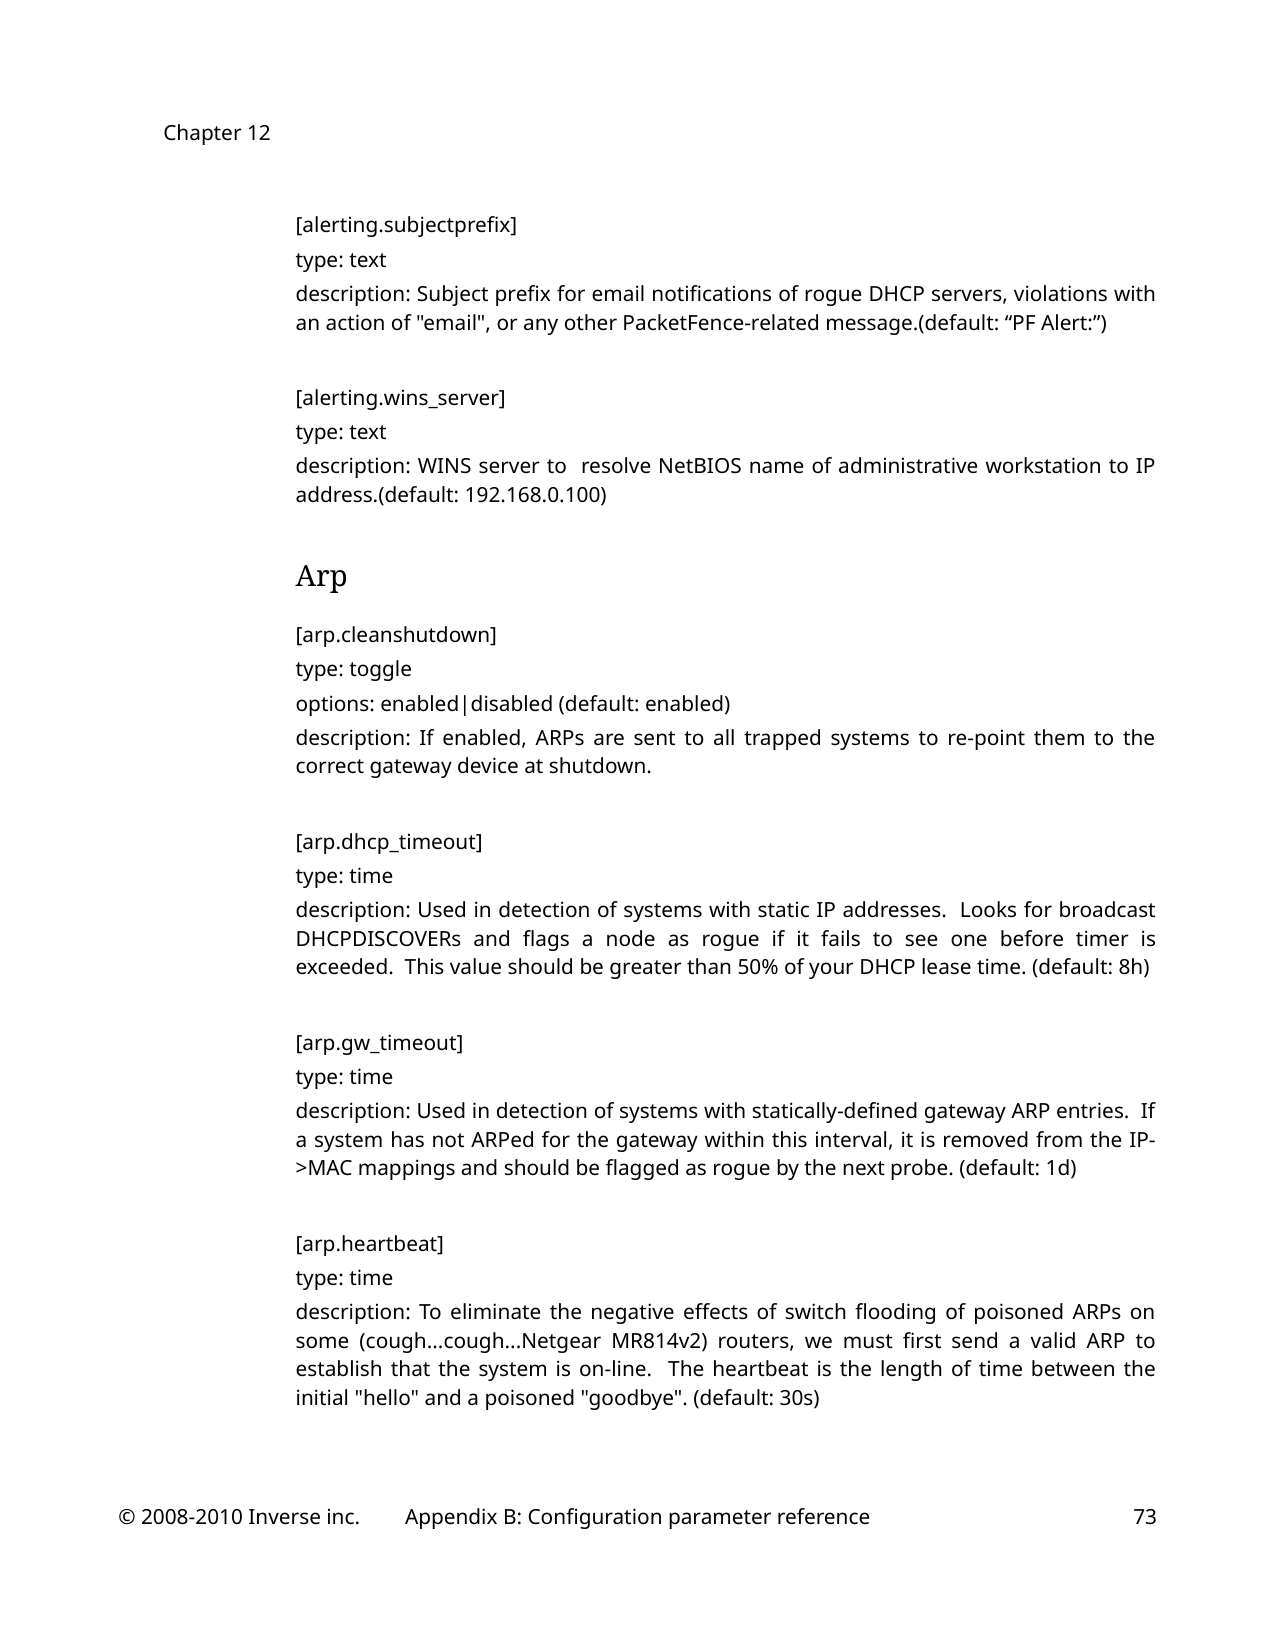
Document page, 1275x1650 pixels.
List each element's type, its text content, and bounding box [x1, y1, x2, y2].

text description: WINS server to resolve NetBIOS name of administrative workstation to IP address.(default: 192.168.0.100) [295, 452, 1157, 508]
text [arp.dhcp_timeout] [295, 827, 1157, 855]
text type: time [295, 1062, 1157, 1091]
text description: Used in detection of systems with static IP addresses. Looks for broadcast DHCPDISCOVERs and flags a node as rogue if it fails to see one before timer is exceeded. This value should be greater than 50% of your DHCP lease time. (default: 8h) [295, 896, 1157, 981]
text type: time [295, 861, 1157, 889]
text [alerting.subjectprefix] [295, 210, 1157, 239]
text description: If enabled, ARPs are sent to all trapped systems to re-point them to the correct gateway device at shutdown. [295, 723, 1157, 780]
text [alerting.wins_server] [295, 383, 1157, 411]
text options: enabled|disabled (default: enabled) [295, 689, 1157, 717]
subtitle Arp [295, 555, 1157, 595]
text [arp.heartbeat] [295, 1229, 1157, 1257]
text type: text [295, 245, 1157, 273]
text [arp.cleanshutdown] [295, 620, 1157, 648]
text type: time [295, 1263, 1157, 1291]
text description: Used in detection of systems with statically-defined gateway ARP entries. If a system has not ARPed for the gateway within this interval, it is removed from the IP->MAC mappings and should be flagged as rogue by the next probe. (default: 1d) [295, 1096, 1157, 1182]
text type: text [295, 417, 1157, 446]
text type: toggle [295, 654, 1157, 683]
text [arp.gw_timeout] [295, 1028, 1157, 1056]
text description: Subject prefix for email notifications of rogue DHCP servers, violations with an action of "email", or any other PacketFence-related message.(default: “PF Alert:”) [295, 279, 1157, 336]
text description: To eliminate the negative effects of switch flooding of poisoned ARPs on some (cough...cough...Netgear MR814v2) routers, we must first send a valid ARP to establish that the system is on-line. The heartbeat is the length of time between the initial "hello" and a poisoned "goodbye". (default: 30s) [295, 1297, 1157, 1411]
